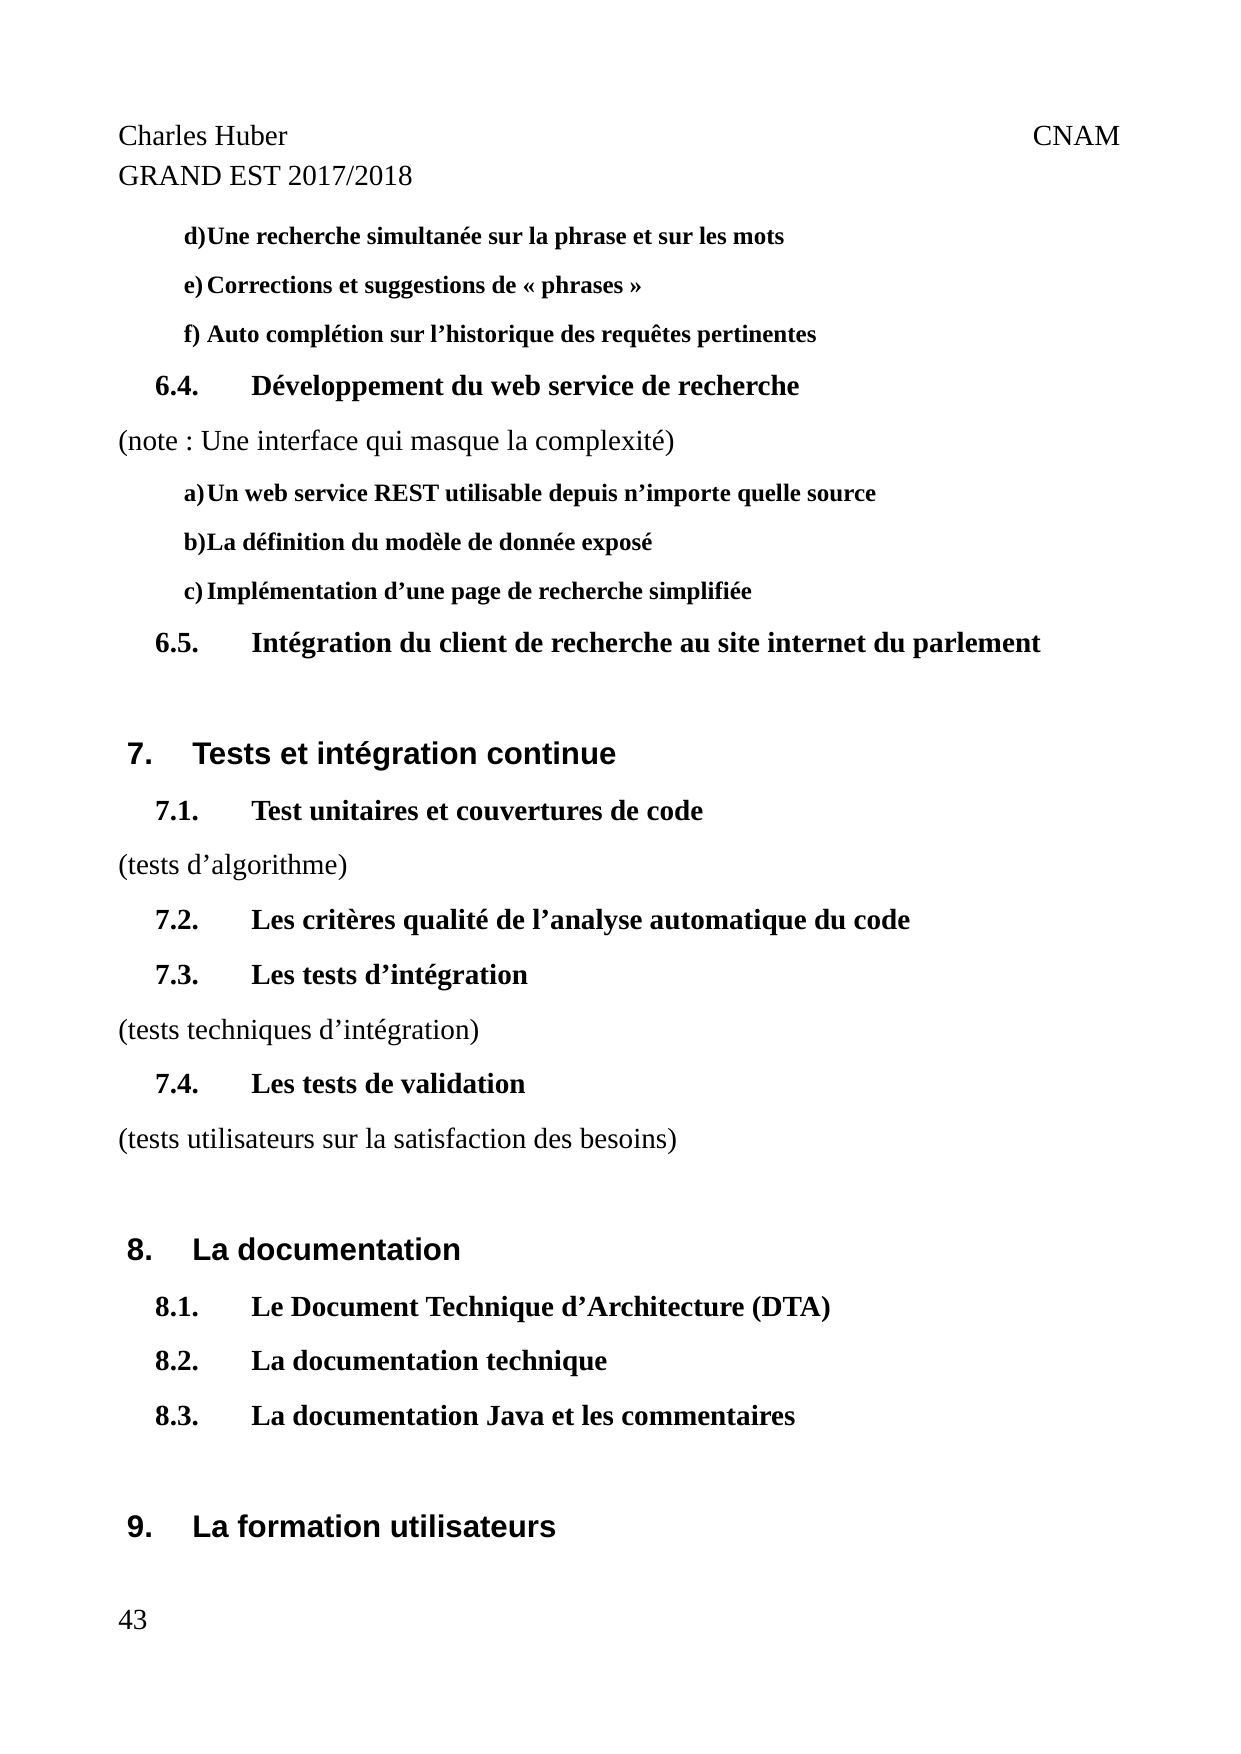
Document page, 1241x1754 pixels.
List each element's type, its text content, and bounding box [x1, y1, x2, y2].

subtitle Tests et intégration continue [118, 735, 1122, 771]
subtitle Développement du web service de recherche [148, 368, 1122, 402]
text (tests d’algorithme) [118, 847, 1122, 881]
subtitle La définition du modèle de donnée exposé [177, 527, 1122, 556]
subtitle La formation utilisateurs [118, 1508, 1122, 1544]
text (tests techniques d’intégration) [118, 1012, 1122, 1045]
subtitle La documentation technique [148, 1343, 1122, 1377]
subtitle Une recherche simultanée sur la phrase et sur les mots [177, 221, 1122, 250]
subtitle Un web service REST utilisable depuis n’importe quelle source [177, 478, 1122, 507]
subtitle La documentation [118, 1231, 1122, 1267]
subtitle Le Document Technique d’Architecture (DTA) [148, 1289, 1122, 1322]
subtitle Les tests d’intégration [148, 957, 1122, 991]
subtitle Intégration du client de recherche au site internet du parlement [148, 625, 1122, 659]
subtitle Les critères qualité de l’analyse automatique du code [148, 902, 1122, 936]
subtitle Corrections et suggestions de « phrases » [177, 270, 1122, 299]
subtitle Les tests de validation [148, 1067, 1122, 1100]
subtitle Implémentation d’une page de recherche simplifiée [177, 576, 1122, 605]
subtitle Test unitaires et couvertures de code [148, 793, 1122, 826]
subtitle Auto complétion sur l’historique des requêtes pertinentes [177, 319, 1122, 348]
text (note : Une interface qui masque la complexité) [118, 423, 1122, 457]
subtitle La documentation Java et les commentaires [148, 1398, 1122, 1432]
text (tests utilisateurs sur la satisfaction des besoins) [118, 1121, 1122, 1155]
